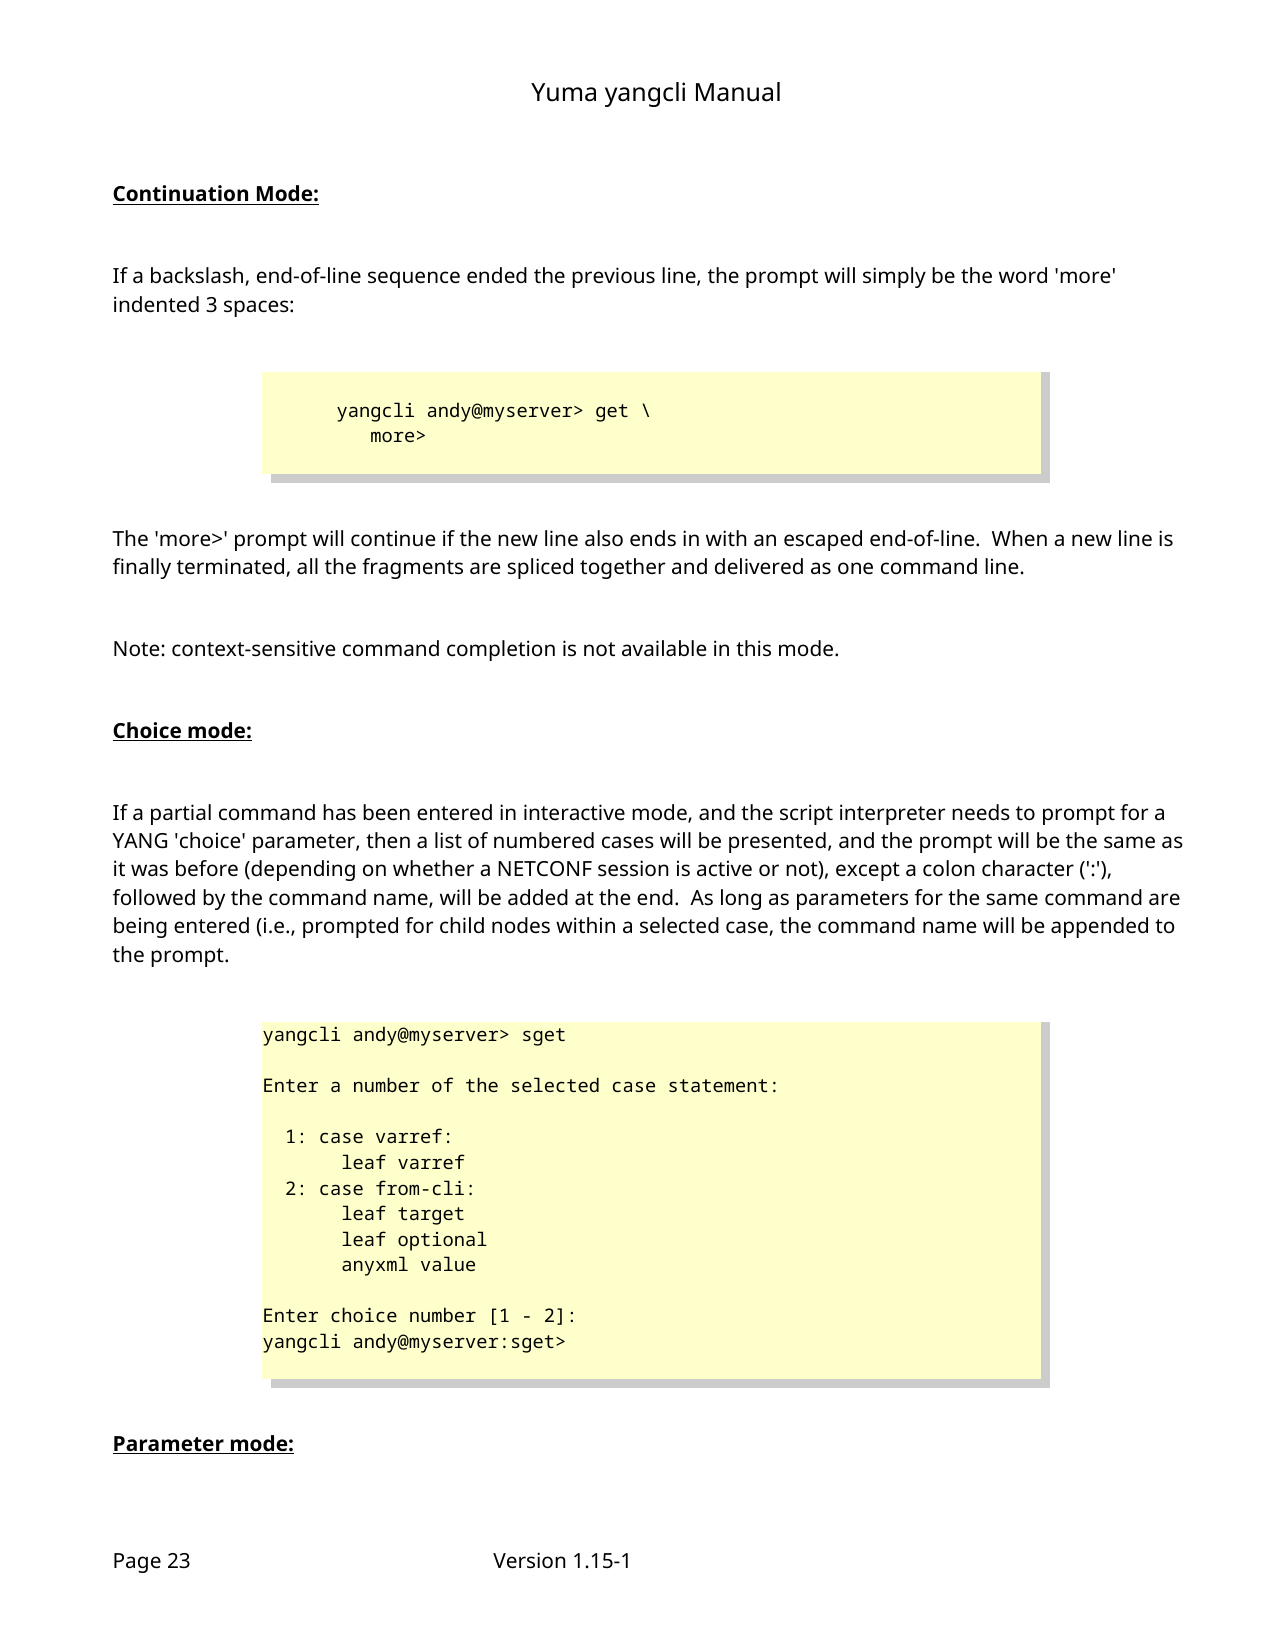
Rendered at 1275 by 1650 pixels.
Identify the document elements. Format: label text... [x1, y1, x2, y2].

text If a partial command has been entered in interactive mode, and the script interpreter needs to prompt for a YANG 'choice' parameter, then a list of numbered cases will be presented, and the prompt will be the same as it was before (depending on whether a NETCONF session is active or not), except a colon character (':'), followed by the command name, will be added at the end. As long as parameters for the same command are being entered (i.e., prompted for child nodes within a selected case, the command name will be appended to the prompt. [112, 798, 1200, 968]
text yangcli andy@myserver> sget [262, 1022, 1041, 1047]
text leaf varref [262, 1149, 1041, 1175]
text 2: case from-cli: [262, 1175, 1041, 1200]
text leaf target [262, 1200, 1041, 1226]
text yangcli andy@myserver> get \ [262, 397, 1041, 423]
text Choice mode: [112, 716, 1200, 744]
text Enter a number of the selected case statement: [262, 1073, 1041, 1098]
text If a backslash, end-of-line sequence ended the previous line, the prompt will simply be the word 'more' indented 3 spaces: [112, 261, 1200, 318]
text leaf optional [262, 1226, 1041, 1251]
text Continuation Mode: [112, 179, 1200, 208]
text Note: context-sensitive command completion is not available in this mode. [112, 634, 1200, 662]
text Parameter mode: [112, 1429, 1200, 1457]
text anyxml value [262, 1251, 1041, 1277]
text 1: case varref: [262, 1124, 1041, 1149]
text more> [262, 423, 1041, 448]
text The 'more>' prompt will continue if the new line also ends in with an escaped end-of-line. When a new line is finally terminated, all the fragments are spliced together and delivered as one command line. [112, 524, 1200, 581]
text Enter choice number [1 - 2]: [262, 1302, 1041, 1328]
text yangcli andy@myserver:sget> [262, 1328, 1041, 1353]
